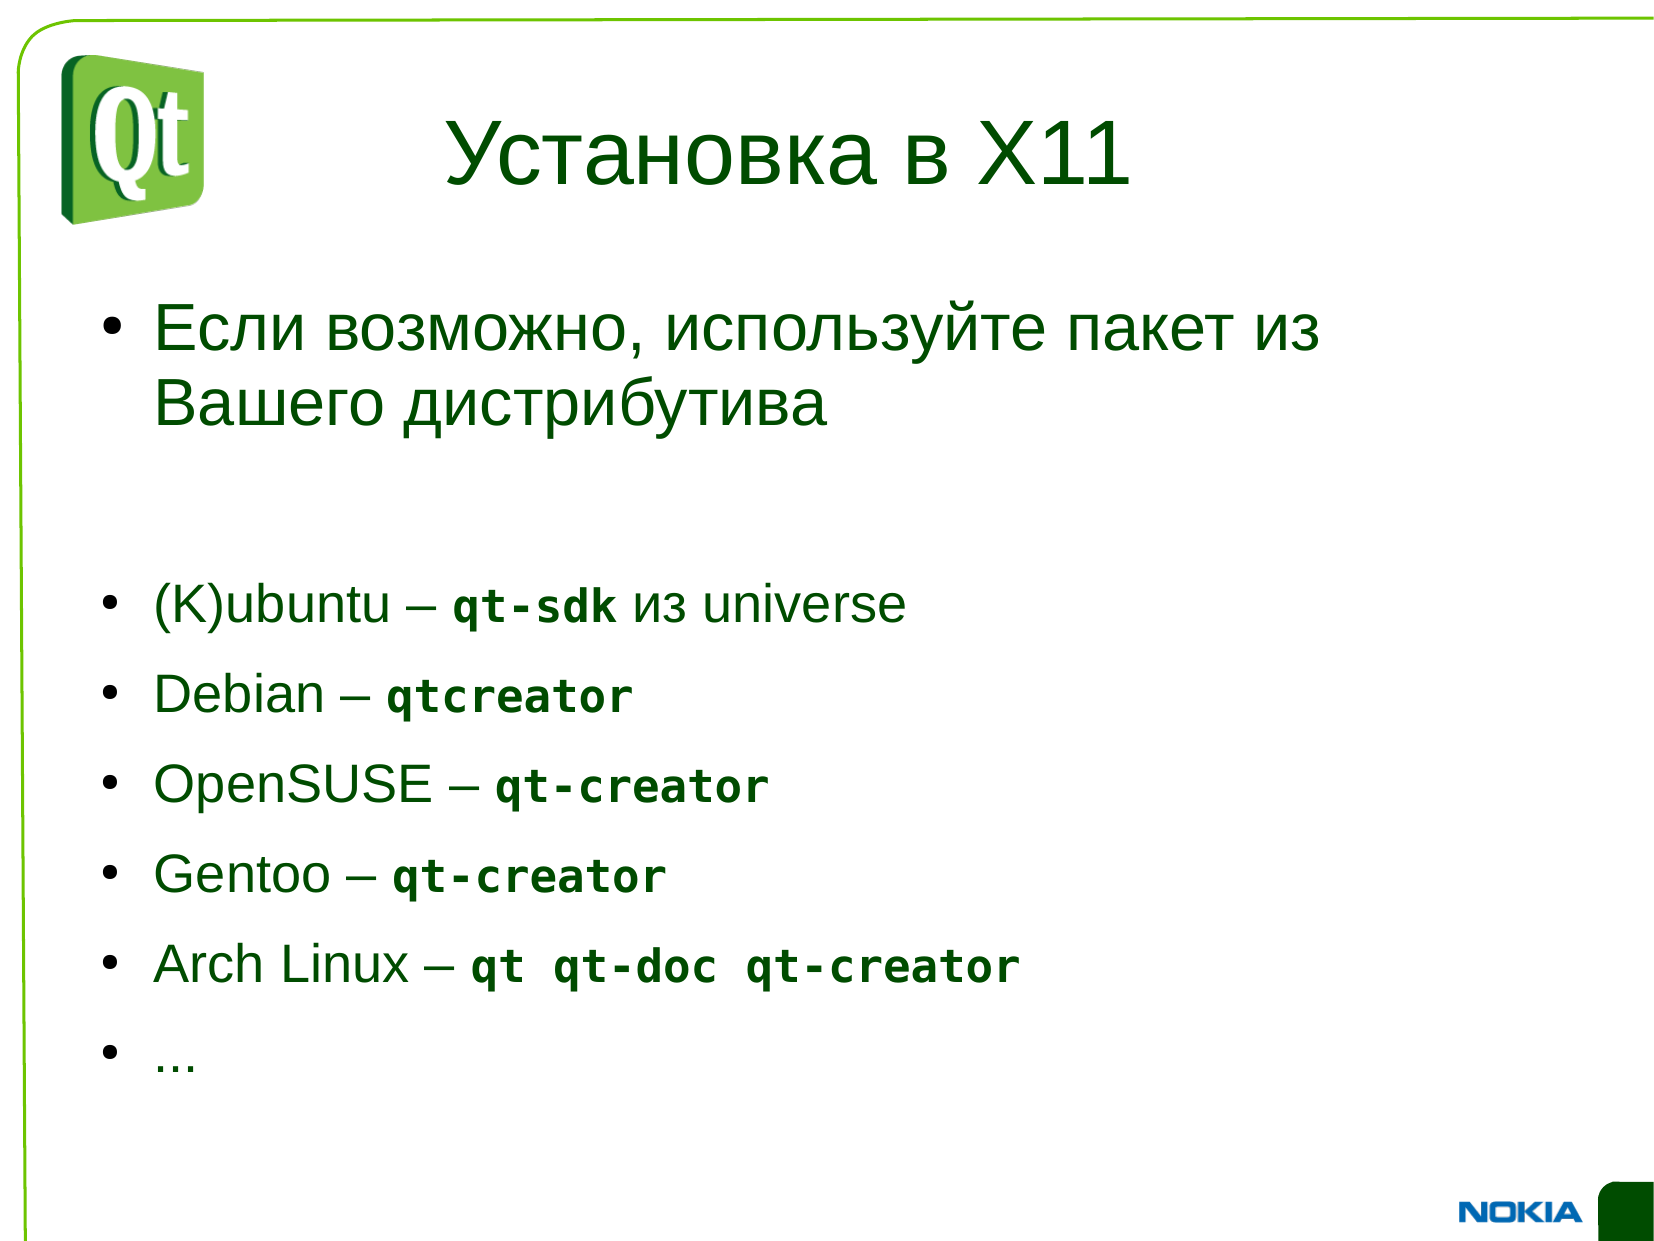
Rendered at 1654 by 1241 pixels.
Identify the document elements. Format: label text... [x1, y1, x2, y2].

picture [1459, 1201, 1583, 1223]
title Установка в X11 [251, 49, 1327, 257]
picture [61, 55, 204, 225]
list Если возможно, используйте пакет из Вашего дистрибутива (K)ubuntu – qt-sdk из universe Debian – qtcreator OpenSUSE – qt-creator Gentoo – qt-creator Arch Linux – qt qt-doc qt-creator ... [82, 290, 1571, 1094]
